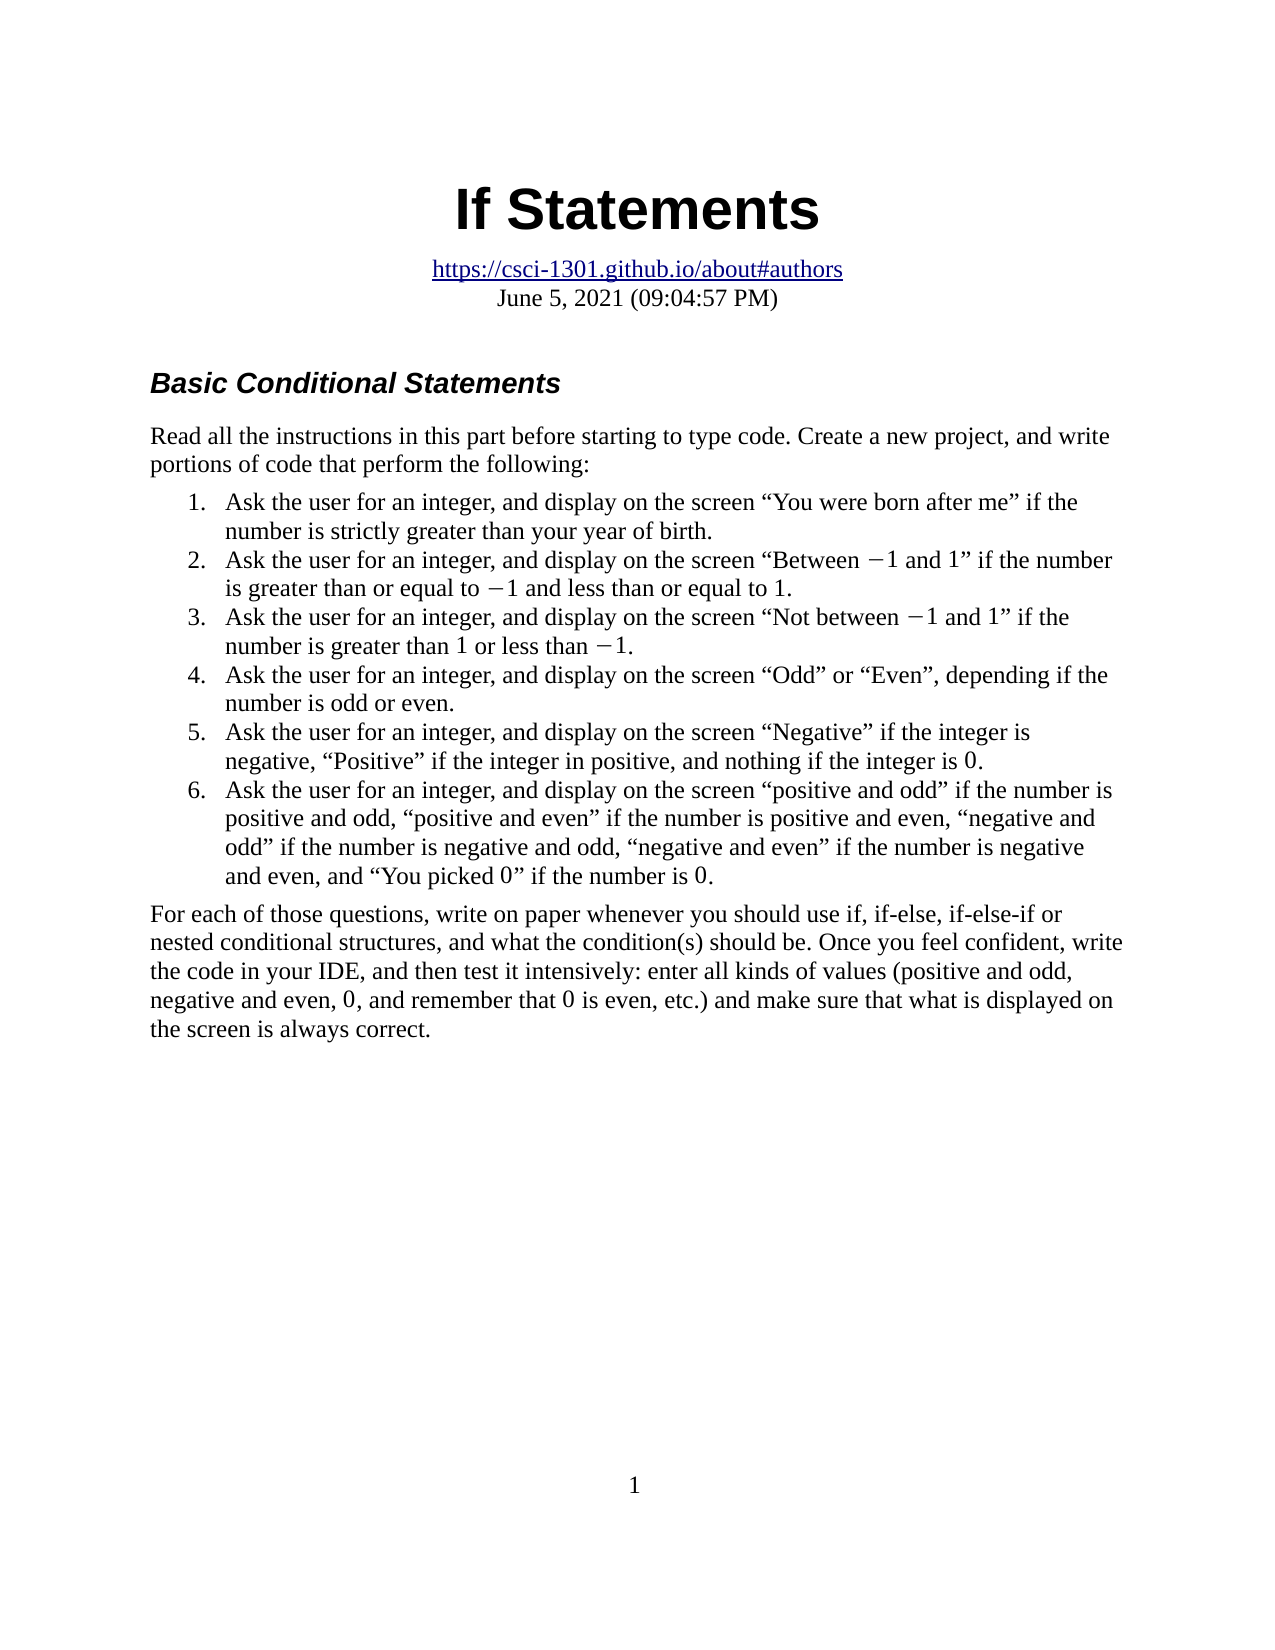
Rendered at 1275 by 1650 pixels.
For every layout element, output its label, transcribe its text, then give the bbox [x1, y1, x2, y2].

text For each of those questions, write on paper whenever you should use if, if-else, if-else-if or nested conditional structures, and what the condition(s) should be. Once you feel confident, write the code in your IDE, and then test it intensively: enter all kinds of values (positive and odd, negative and even, , and remember that is even, etc.) and make sure that what is displayed on the screen is always correct. [150, 899, 1125, 1042]
text June 5, 2021 (09:04:57 PM) [150, 283, 1125, 312]
list Ask the user for an integer, and display on the screen “Negative” if the integer is negative, “Positive” if the integer in positive, and nothing if the integer is . [187, 717, 1125, 775]
list Ask the user for an integer, and display on the screen “You were born after me” if the number is strictly greater than your year of birth. [187, 487, 1125, 545]
list Ask the user for an integer, and display on the screen “Not between and ” if the number is greater than or less than . [187, 602, 1125, 660]
title If Statements [150, 175, 1125, 242]
list Ask the user for an integer, and display on the screen “positive and odd” if the number is positive and odd, “positive and even” if the number is positive and even, “negative and odd” if the number is negative and odd, “negative and even” if the number is negative and even, and “You picked ” if the number is . [187, 775, 1125, 890]
subtitle Basic Conditional Statements [150, 366, 1125, 399]
text Read all the instructions in this part before starting to type code. Create a new project, and write portions of code that perform the following: [150, 421, 1125, 478]
text https://csci-1301.github.io/about#authors [150, 254, 1125, 283]
list Ask the user for an integer, and display on the screen “Between and ” if the number is greater than or equal to and less than or equal to . [187, 545, 1125, 602]
list Ask the user for an integer, and display on the screen “Odd” or “Even”, depending if the number is odd or even. [187, 660, 1125, 717]
